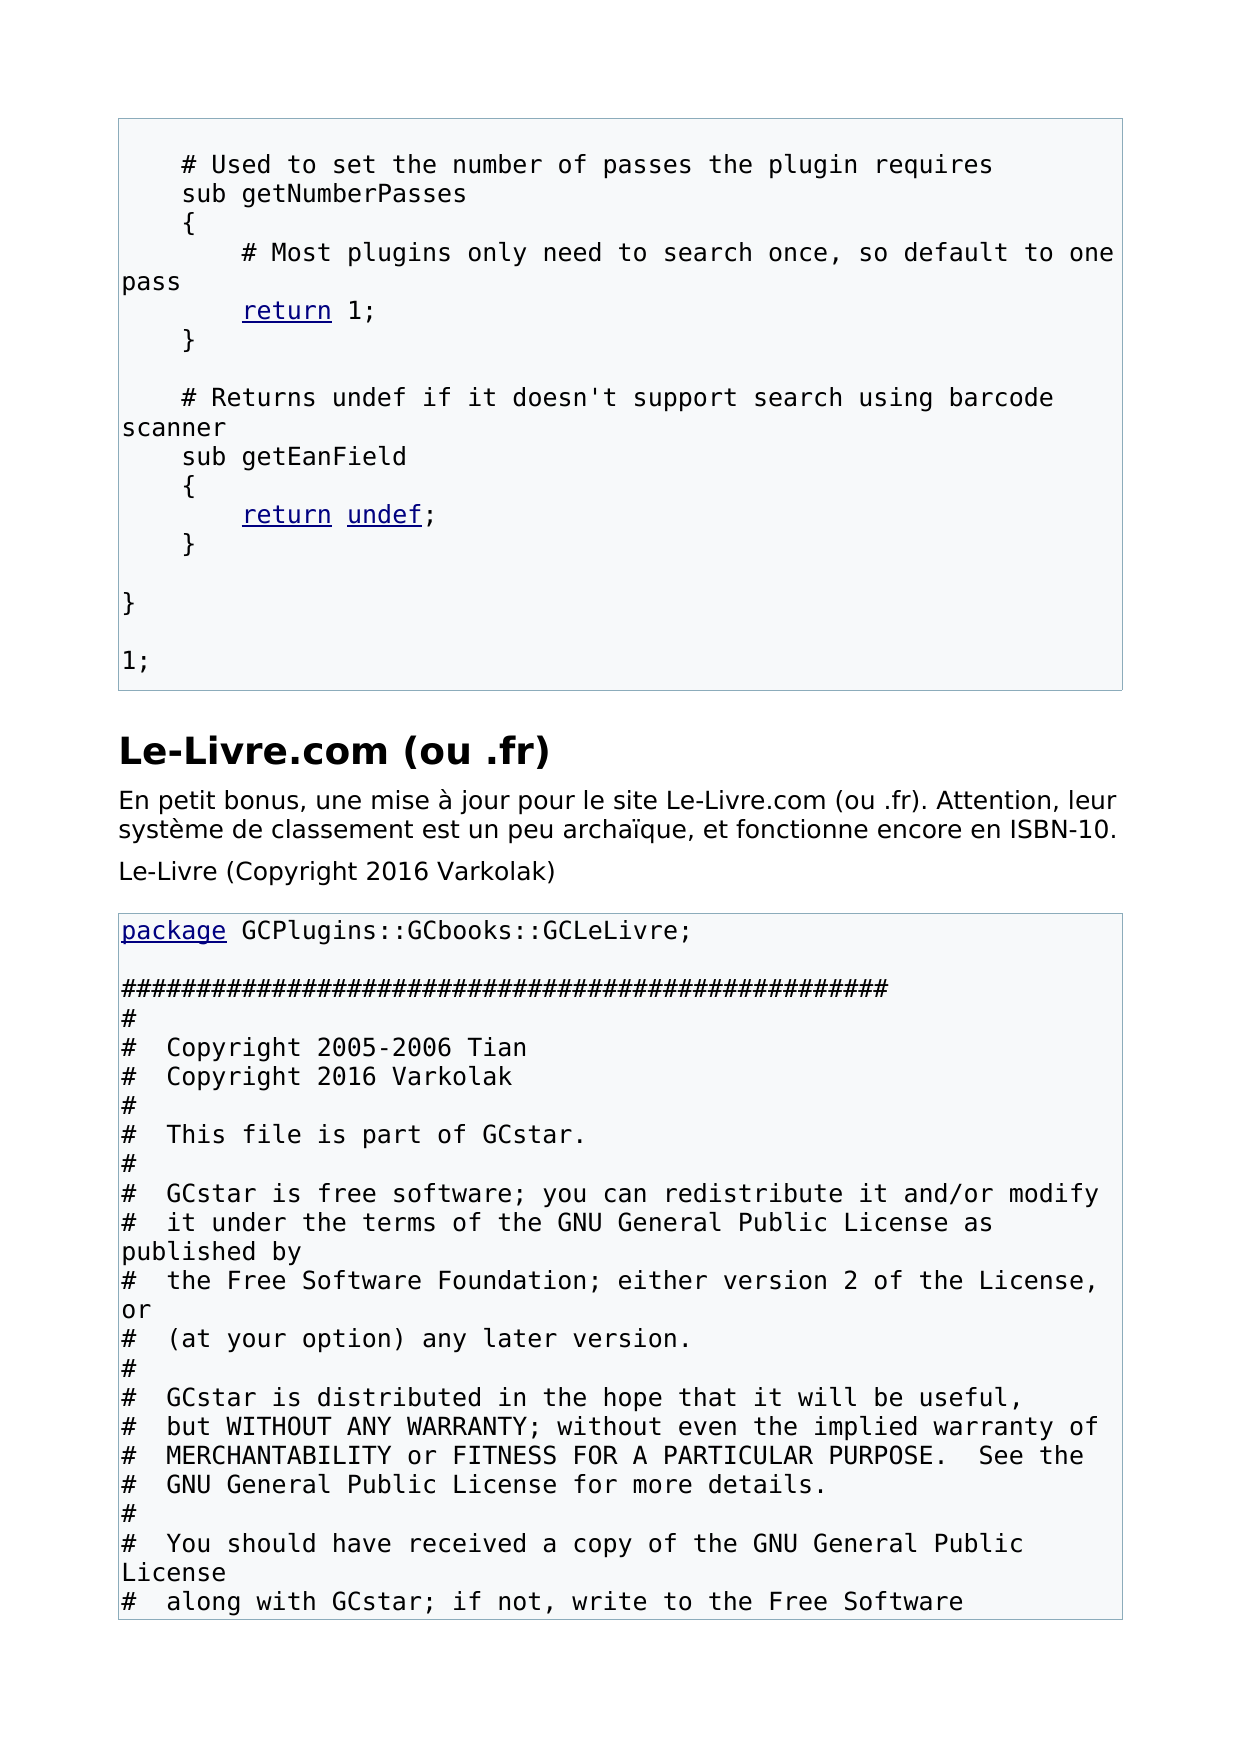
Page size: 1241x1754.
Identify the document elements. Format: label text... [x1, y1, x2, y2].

subtitle Le-Livre.com (ou .fr) [118, 730, 1122, 773]
table_header # Used to set the number of passes the plugin requires sub getNumberPasses { # Most plugins only need to search once, so default to one pass return 1; } # Returns undef if it doesn't support search using barcode scanner sub getEanField { return undef; } } 1; [119, 119, 1122, 690]
text Le-Livre (Copyright 2016 Varkolak) [118, 857, 1122, 886]
text En petit bonus, une mise à jour pour le site Le-Livre.com (ou .fr). Attention, leur système de classement est un peu archaïque, et fonctionne encore en ISBN-10. [118, 786, 1122, 844]
table_header package GCPlugins::GCbooks::GCLeLivre; ################################################### # # Copyright 2005-2006 Tian # Copyright 2016 Varkolak # # This file is part of GCstar. # # GCstar is free software; you can redistribute it and/or modify # it under the terms of the GNU General Public License as published by # the Free Software Foundation; either version 2 of the License, or # (at your option) any later version. # # GCstar is distributed in the hope that it will be useful, # but WITHOUT ANY WARRANTY; without even the implied warranty of # MERCHANTABILITY or FITNESS FOR A PARTICULAR PURPOSE. See the # GNU General Public License for more details. # # You should have received a copy of the GNU General Public License # along with GCstar; if not, write to the Free Software [119, 914, 1122, 1619]
